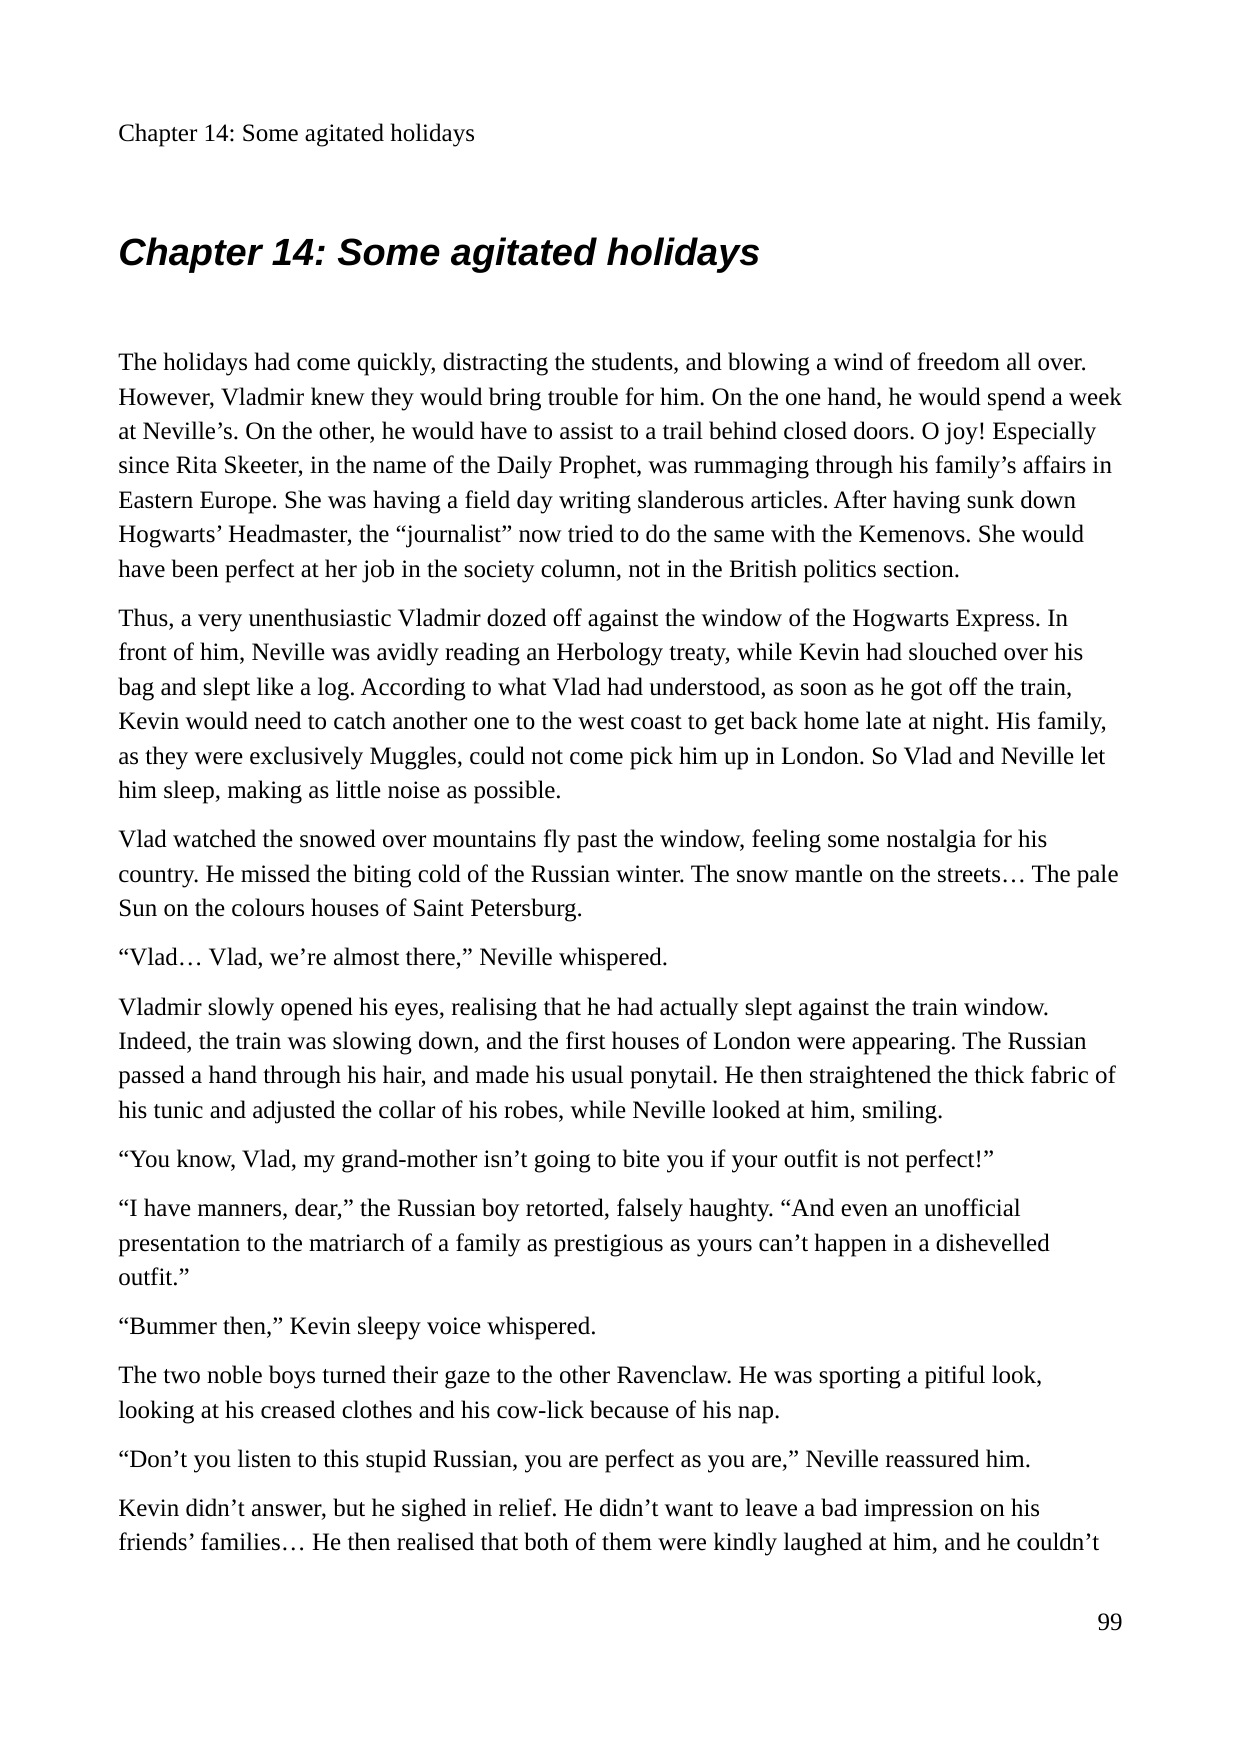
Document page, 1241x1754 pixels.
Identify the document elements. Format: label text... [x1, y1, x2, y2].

text “Vlad… Vlad, we’re almost there,” Neville whispered. [118, 942, 1122, 971]
text The two noble boys turned their gaze to the other Ravenclaw. He was sporting a pitiful look, looking at his creased clothes and his cow-lick because of his nap. [118, 1360, 1122, 1423]
subtitle Chapter 14: Some agitated holidays [118, 230, 1122, 274]
text “You know, Vlad, my grand-mother isn’t going to bite you if your outfit is not perfect!” [118, 1144, 1122, 1173]
text “Bummer then,” Kevin sleepy voice whispered. [118, 1311, 1122, 1340]
text The holidays had come quickly, distracting the students, and blowing a wind of freedom all over. However, Vladmir knew they would bring trouble for him. On the one hand, he would spend a week at Neville’s. On the other, he would have to assist to a trail behind closed doors. O joy! Especially since Rita Skeeter, in the name of the Daily Prophet, was rummaging through his family’s affairs in Eastern Europe. She was having a field day writing slanderous articles. After having sunk down Hogwarts’ Headmaster, the “journalist” now tried to do the same with the Kemenovs. She would have been perfect at her job in the society column, not in the British politics section. [118, 347, 1122, 583]
text Kevin didn’t answer, but he sighed in relief. He didn’t want to leave a bad impression on his friends’ families… He then realised that both of them were kindly laughed at him, and he couldn’t [118, 1493, 1122, 1556]
text Thus, a very unenthusiastic Vladmir dozed off against the window of the Hogwarts Express. In front of him, Neville was avidly reading an Herbology treaty, while Kevin had slouched over his bag and slept like a log. According to what Vlad had understood, as soon as he got off the train, Kevin would need to catch another one to the west coast to get back home late at night. His family, as they were exclusively Muggles, could not come pick him up in London. So Vlad and Neville let him sleep, making as little noise as possible. [118, 603, 1122, 804]
text Vladmir slowly opened his eyes, realising that he had actually slept against the train window. Indeed, the train was slowing down, and the first houses of London were appearing. The Russian passed a hand through his hair, and made his usual ponytail. He then straightened the thick fabric of his tunic and adjusted the collar of his robes, while Neville looked at him, smiling. [118, 992, 1122, 1124]
text “Don’t you listen to this stupid Russian, you are perfect as you are,” Neville reassured him. [118, 1444, 1122, 1472]
text Vlad watched the snowed over mountains fly past the window, feeling some nostalgia for his country. He missed the biting cold of the Russian winter. The snow mantle on the streets… The pale Sun on the colours houses of Saint Petersburg. [118, 824, 1122, 922]
text “I have manners, dear,” the Russian boy retorted, falsely haughty. “And even an unofficial presentation to the matriarch of a family as prestigious as yours can’t happen in a dishevelled outfit.” [118, 1193, 1122, 1291]
